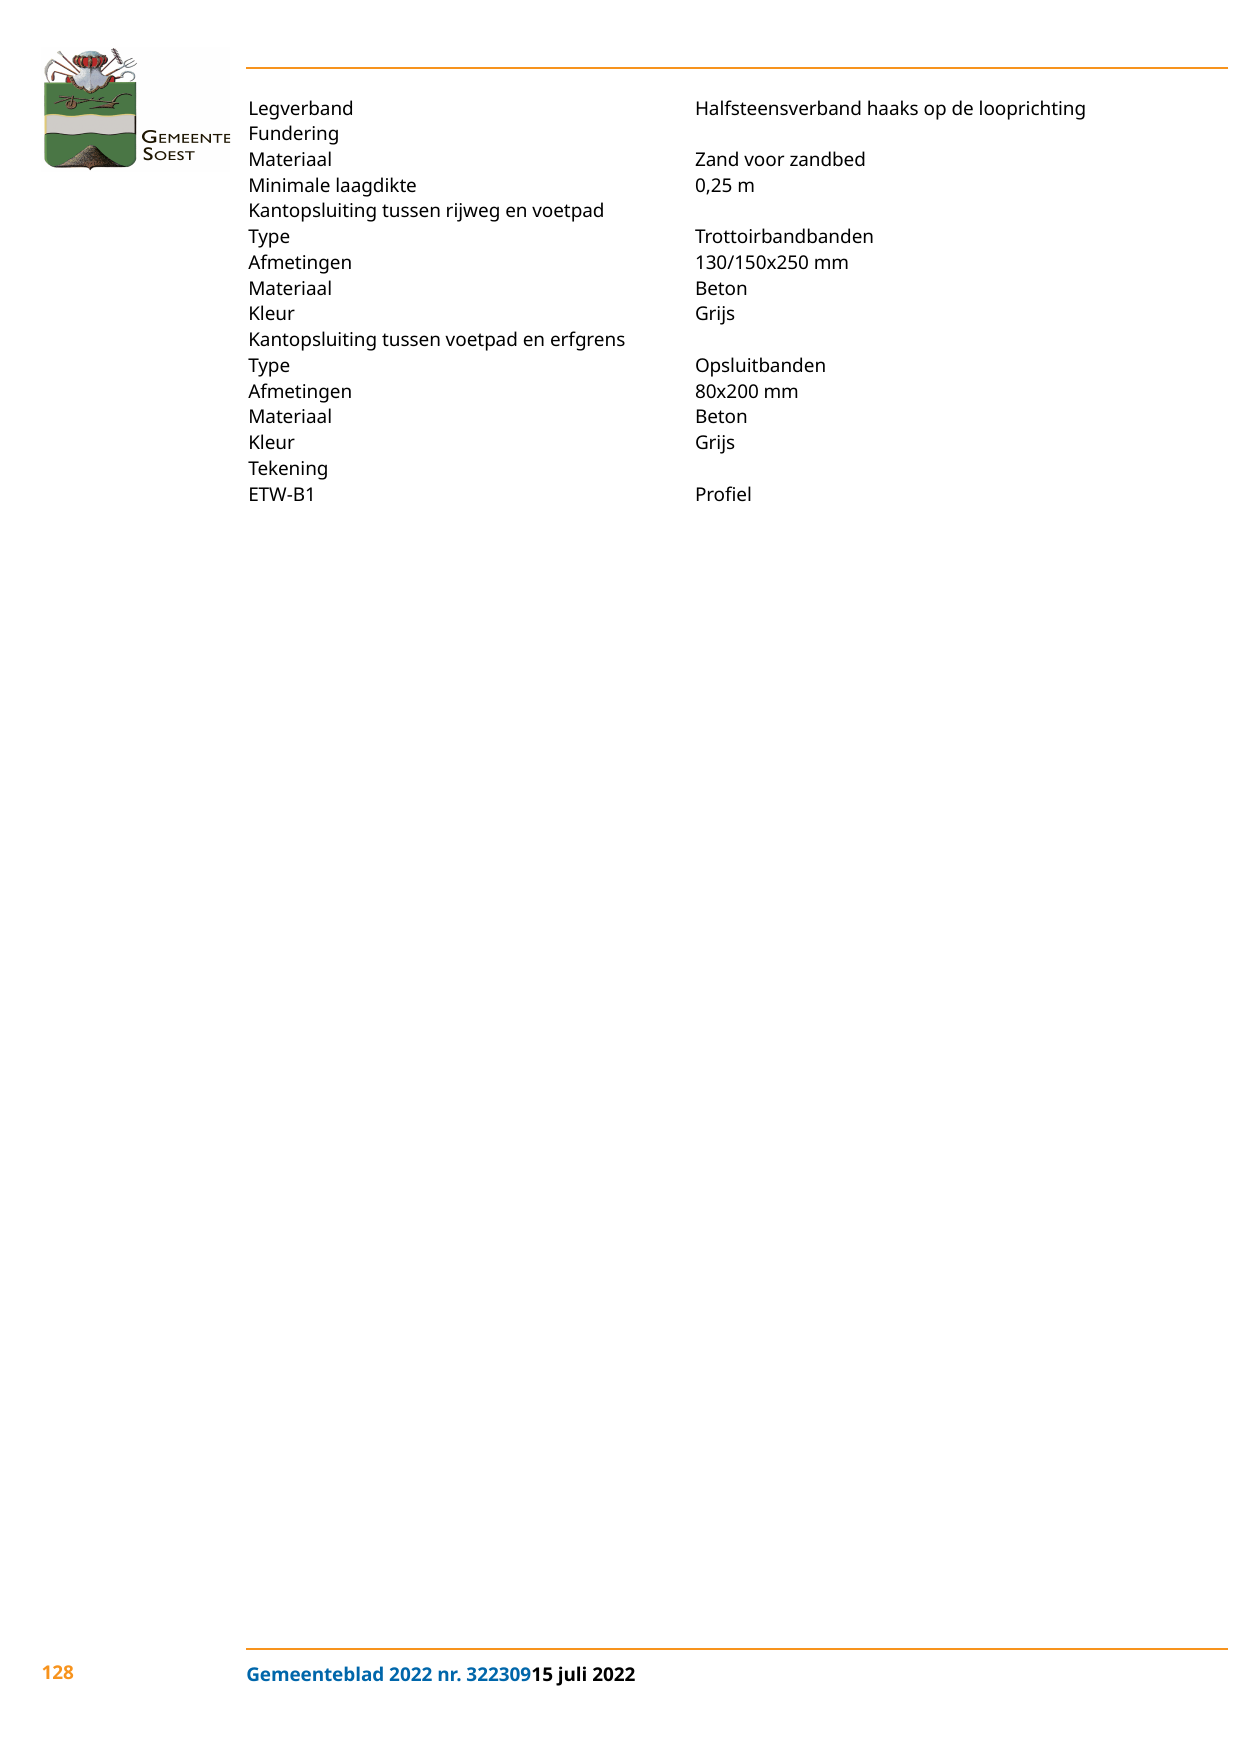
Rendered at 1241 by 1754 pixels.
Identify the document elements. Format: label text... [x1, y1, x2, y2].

table_cell Halfsteensverband haaks op de looprichting [695, 95, 1152, 121]
table_cell 80x200 mm [695, 378, 1152, 403]
table_cell Opsluitbanden [695, 352, 1152, 378]
table_cell Tekening [248, 455, 1152, 481]
table_cell Afmetingen [248, 378, 695, 403]
table_cell Zand voor zandbed [695, 146, 1152, 172]
table_cell Materiaal [248, 146, 695, 172]
table_cell Materiaal [248, 275, 695, 301]
table_cell Materiaal [248, 404, 695, 429]
table_cell Grijs [695, 301, 1152, 326]
table_cell Grijs [695, 429, 1152, 455]
table_cell Kantopsluiting tussen rijweg en voetpad [248, 198, 1152, 223]
picture [41, 47, 231, 172]
table_cell Profiel [695, 481, 1152, 506]
table_cell Kantopsluiting tussen voetpad en erfgrens [248, 326, 1152, 352]
table_cell 130/150x250 mm [695, 249, 1152, 275]
table_cell Type [248, 352, 695, 378]
table_cell Type [248, 224, 695, 249]
table_cell Kleur [248, 429, 695, 455]
table_cell ETW-B1 [248, 481, 695, 506]
table_cell Kleur [248, 301, 695, 326]
table_cell Afmetingen [248, 249, 695, 275]
table_cell 0,25 m [695, 172, 1152, 198]
table_cell Minimale laagdikte [248, 172, 695, 198]
table_cell Fundering [248, 121, 1152, 146]
table_cell Trottoirbandbanden [695, 224, 1152, 249]
table_cell Legverband [248, 95, 695, 121]
table_cell Beton [695, 275, 1152, 301]
table_cell Beton [695, 404, 1152, 429]
